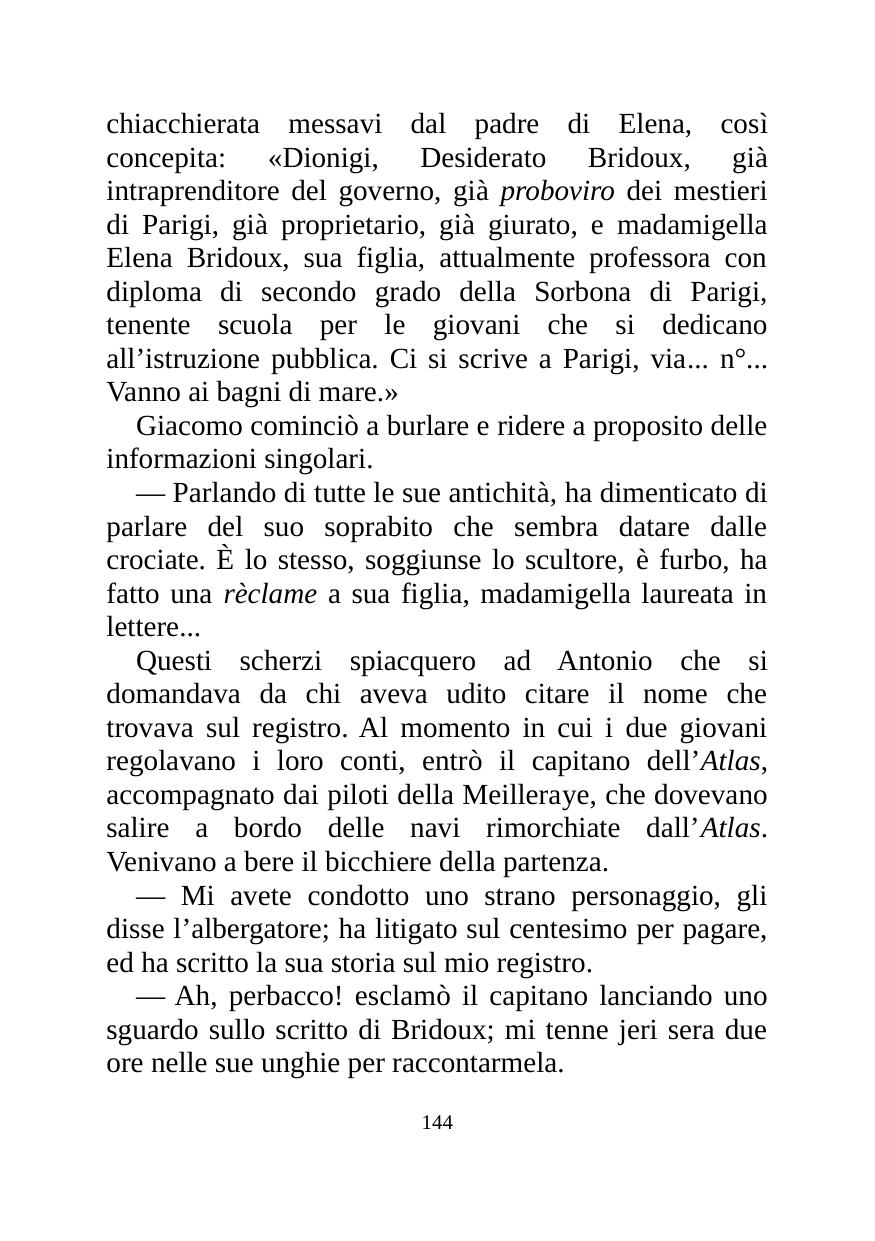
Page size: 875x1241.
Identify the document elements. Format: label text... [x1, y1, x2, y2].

text — Parlando di tutte le sue antichità, ha dimenticato di parlare del suo soprabito che sembra datare dalle crociate. È lo stesso, soggiunse lo scultore, è furbo, ha fatto una rèclame a sua figlia, madamigella laureata in lettere... [106, 475, 768, 643]
text Giacomo cominciò a burlare e ridere a proposito delle informazioni singolari. [106, 408, 768, 475]
text — Ah, perbacco! esclamò il capitano lanciando uno sguardo sullo scritto di Bridoux; mi tenne jeri sera due ore nelle sue unghie per raccontarmela. [106, 978, 768, 1079]
text — Mi avete condotto uno strano personaggio, gli disse l’albergatore; ha litigato sul centesimo per pagare, ed ha scritto la sua storia sul mio registro. [106, 878, 768, 978]
text chiacchierata messavi dal padre di Elena, così concepita: «Dionigi, Desiderato Bridoux, già intraprenditore del governo, già proboviro dei mestieri di Parigi, già proprietario, già giurato, e madamigella Elena Bridoux, sua figlia, attualmente professora con diploma di secondo grado della Sorbona di Parigi, tenente scuola per le giovani che si dedicano all’istruzione pubblica. Ci si scrive a Parigi, via... n°... Vanno ai bagni di mare.» [106, 106, 768, 408]
text Questi scherzi spiacquero ad Antonio che si domandava da chi aveva udito citare il nome che trovava sul registro. Al momento in cui i due giovani regolavano i loro conti, entrò il capitano dell’Atlas, accompagnato dai piloti della Meilleraye, che dovevano salire a bordo delle navi rimorchiate dall’Atlas. Venivano a bere il bicchiere della partenza. [106, 643, 768, 878]
